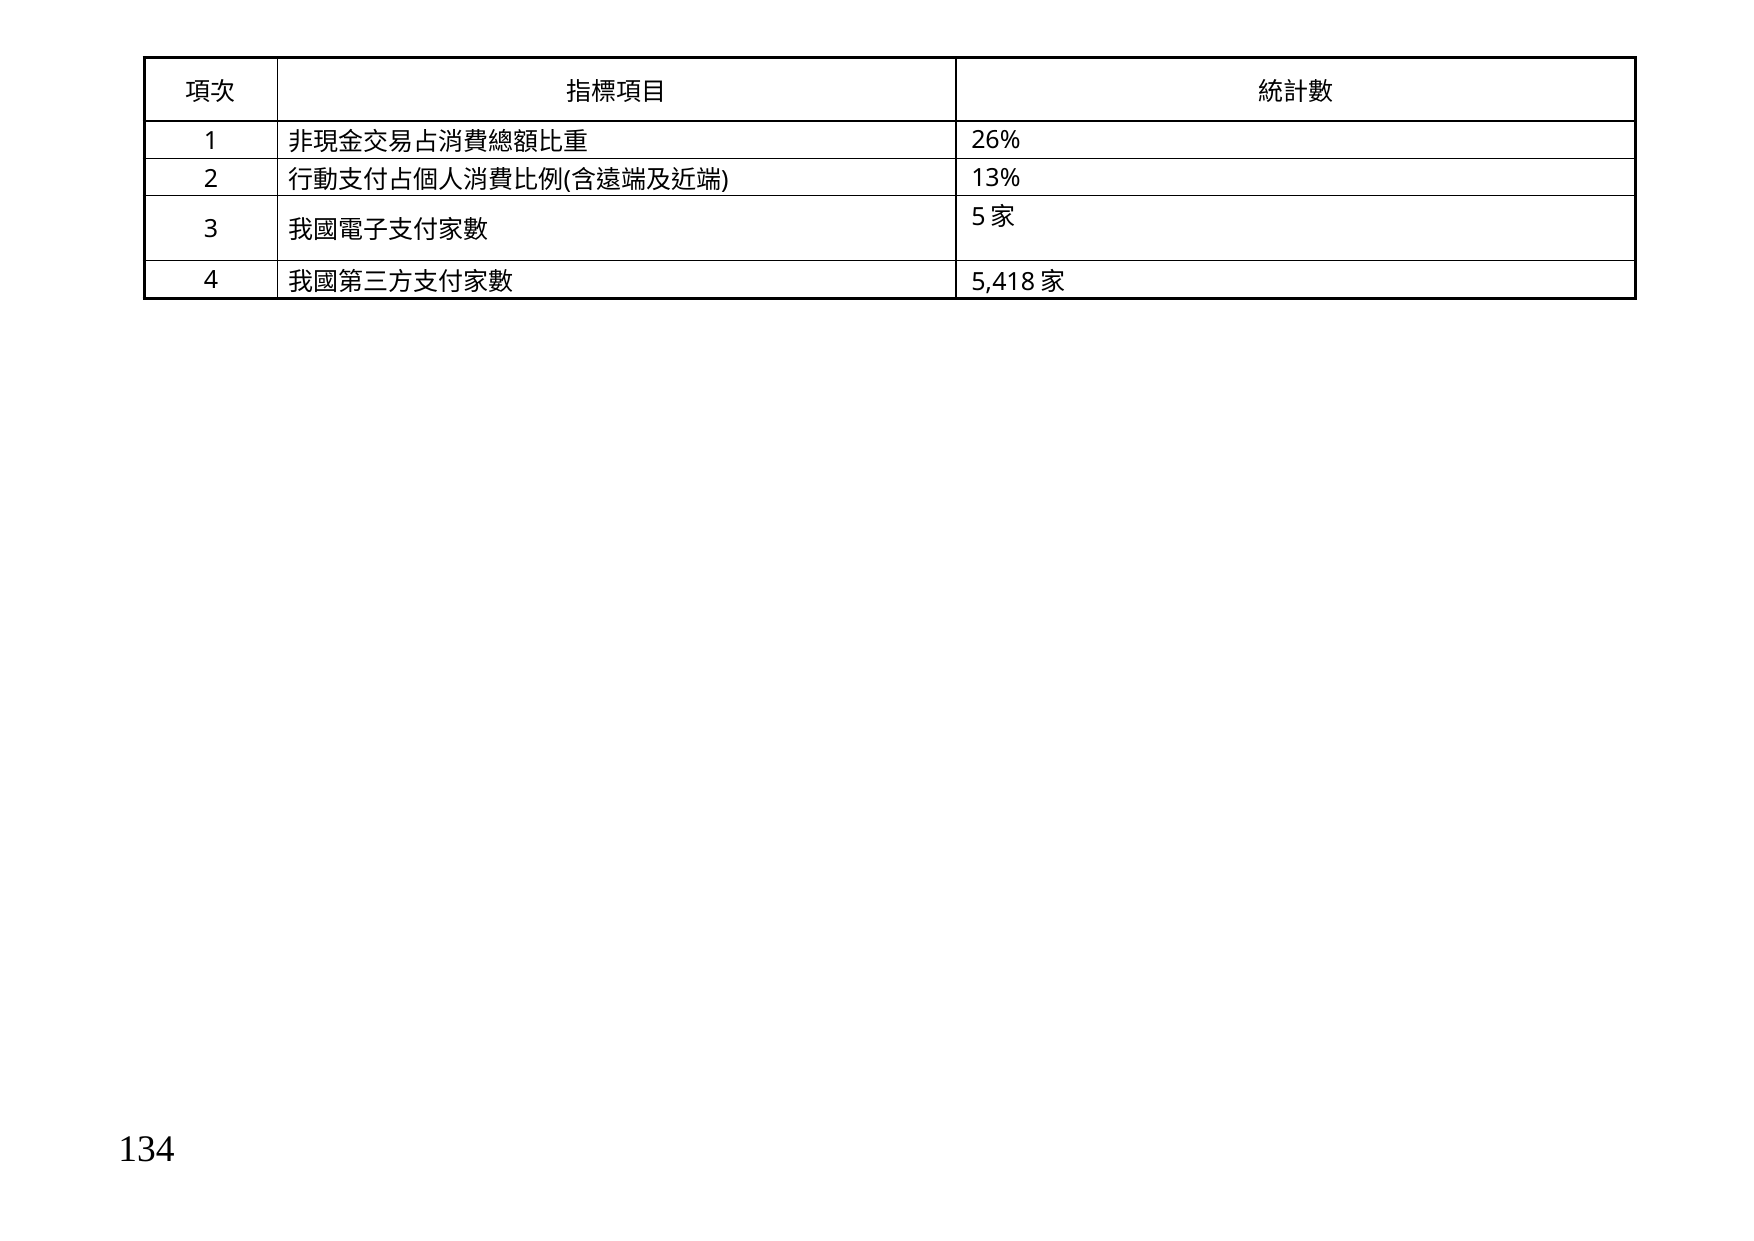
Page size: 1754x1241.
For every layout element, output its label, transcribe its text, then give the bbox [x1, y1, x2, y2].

table_cell 我國電子支付家數 [278, 196, 955, 260]
table_cell 26% [957, 122, 1634, 158]
table_cell 4 [146, 261, 277, 297]
table_cell 行動支付占個人消費比例(含遠端及近端) [278, 159, 955, 195]
table_cell 5,418家 [957, 261, 1634, 297]
table_cell 我國第三方支付家數 [278, 261, 955, 297]
table_cell 13% [957, 159, 1634, 195]
table_cell 5家 [957, 196, 1634, 260]
table_cell 非現金交易占消費總額比重 [278, 122, 955, 158]
table_cell 2 [146, 159, 277, 195]
table_cell 1 [146, 122, 277, 158]
table_cell 3 [146, 196, 277, 260]
table_header 統計數 [957, 59, 1634, 120]
table_header 指標項目 [278, 59, 955, 120]
table_header 項次 [146, 59, 277, 120]
